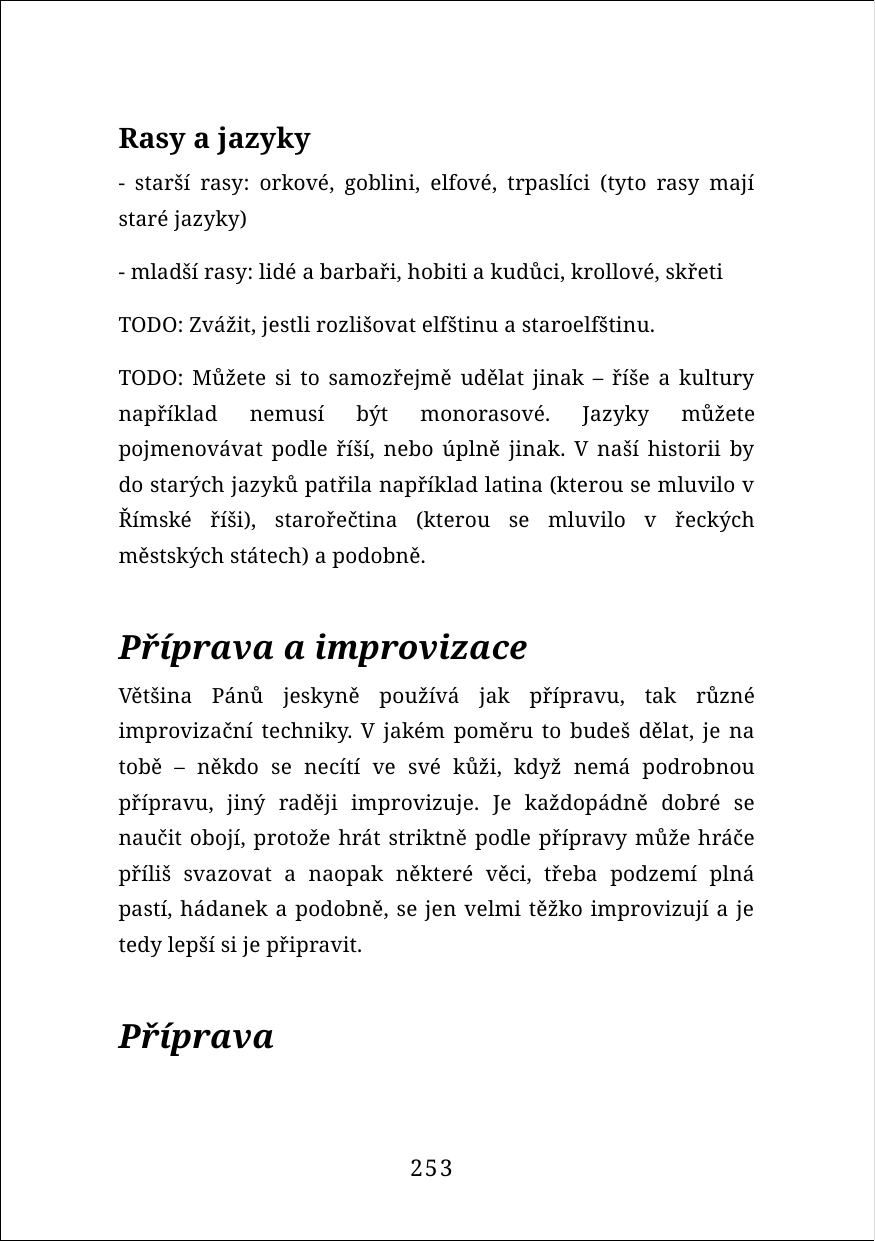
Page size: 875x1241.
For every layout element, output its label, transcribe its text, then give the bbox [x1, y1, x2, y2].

text TODO: Můžete si to samozřejmě udělat jinak – říše a kultury například nemusí být monorasové. Jazyky můžete pojmenovávat podle říší, nebo úplně jinak. V naší historii by do starých jazyků patřila například latina (kterou se mluvilo v Římské říši), starořečtina (kterou se mluvilo v řeckých městských státech) a podobně. [118, 363, 756, 569]
subtitle Rasy a jazyky [118, 118, 756, 157]
text TODO: Zvážit, jestli rozlišovat elfštinu a staroelfštinu. [118, 310, 756, 339]
text Většina Pánů jeskyně používá jak přípravu, tak různé improvizační techniky. V jakém poměru to budeš dělat, je na tobě – někdo se necítí ve své kůži, když nemá podrobnou přípravu, jiný raději improvizuje. Je každopádně dobré se naučit obojí, protože hrát striktně podle přípravy může hráče příliš svazovat a naopak některé věci, třeba podzemí plná pastí, hádanek a podobně, se jen velmi těžko improvizují a je tedy lepší si je připravit. [118, 681, 756, 958]
text - mladší rasy: lidé a barbaři, hobiti a kudůci, krollové, skřeti [118, 257, 756, 286]
subtitle Příprava [118, 1013, 756, 1058]
subtitle Příprava a improvizace [118, 624, 756, 669]
text - starší rasy: orkové, goblini, elfové, trpaslíci (tyto rasy mají staré jazyky) [118, 168, 756, 232]
